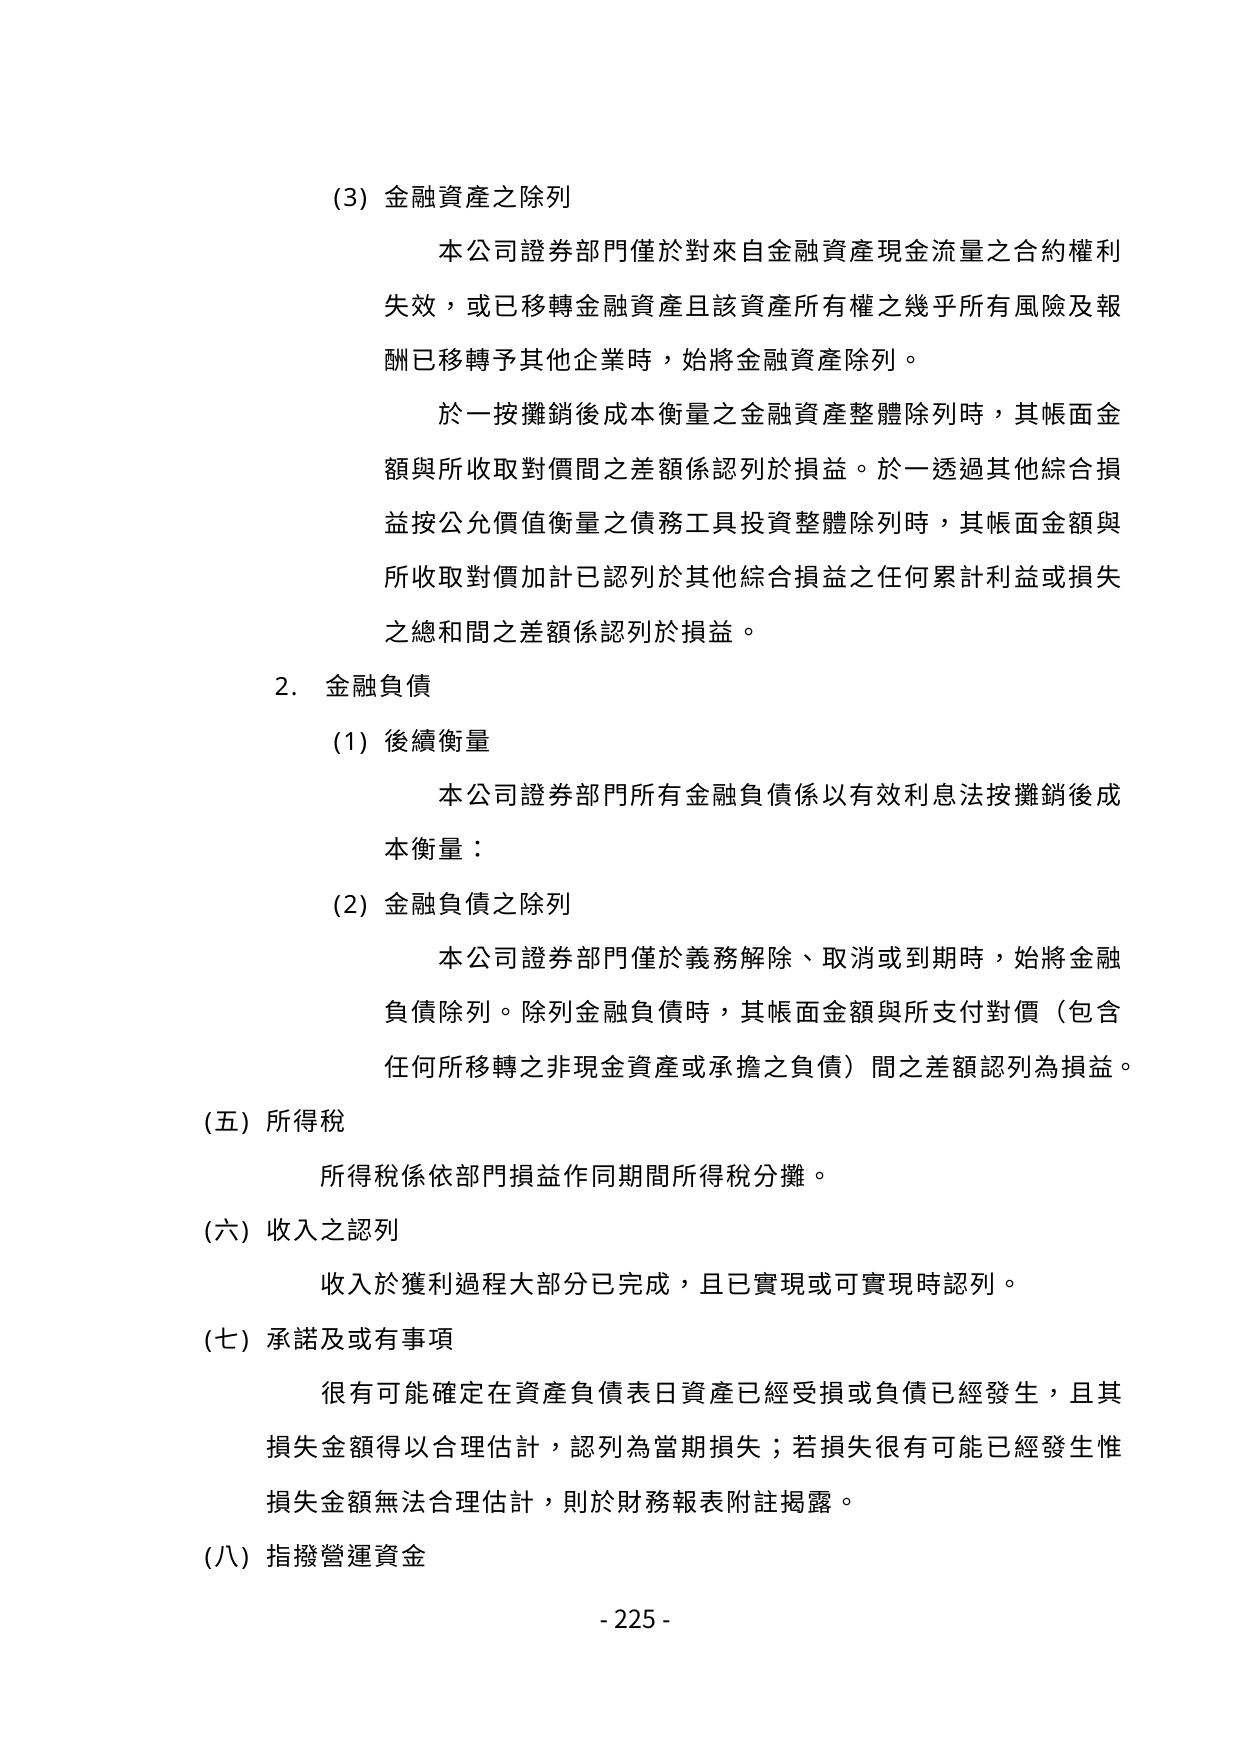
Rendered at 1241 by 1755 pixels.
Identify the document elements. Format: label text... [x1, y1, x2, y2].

text 於一按攤銷後成本衡量之金融資產整體除列時，其帳面金額與所收取對價間之差額係認列於損益。於一透過其他綜合損益按公允價值衡量之債務工具投資整體除列時，其帳面金額與所收取對價加計已認列於其他綜合損益之任何累計利益或損失之總和間之差額係認列於損益。 [384, 395, 1122, 648]
text 所得稅係依部門損益作同期間所得稅分攤。 [266, 1156, 1122, 1192]
text 本公司證券部門所有金融負債係以有效利息法按攤銷後成本衡量： [384, 775, 1122, 866]
text (3) 金融資產之除列 [325, 177, 1122, 213]
text (八) 指撥營運資金 [177, 1537, 1122, 1573]
text 本公司證券部門僅於對來自金融資產現金流量之合約權利失效，或已移轉金融資產且該資產所有權之幾乎所有風險及報酬已移轉予其他企業時，始將金融資產除列。 [384, 232, 1122, 377]
text 收入於獲利過程大部分已完成，且已實現或可實現時認列。 [266, 1265, 1122, 1301]
text (七) 承諾及或有事項 [177, 1319, 1122, 1355]
text 2. 金融負債 [266, 667, 1122, 703]
text (2) 金融負債之除列 [325, 884, 1122, 920]
text 很有可能確定在資產負債表日資產已經受損或負債已經發生，且其損失金額得以合理估計，認列為當期損失；若損失很有可能已經發生惟損失金額無法合理估計，則於財務報表附註揭露。 [266, 1373, 1122, 1518]
text (五) 所得稅 [177, 1102, 1122, 1138]
text (六) 收入之認列 [177, 1210, 1122, 1247]
text (1) 後續衡量 [325, 721, 1122, 757]
text 本公司證券部門僅於義務解除、取消或到期時，始將金融負債除列。除列金融負債時，其帳面金額與所支付對價（包含任何所移轉之非現金資產或承擔之負債）間之差額認列為損益。 [384, 938, 1122, 1083]
